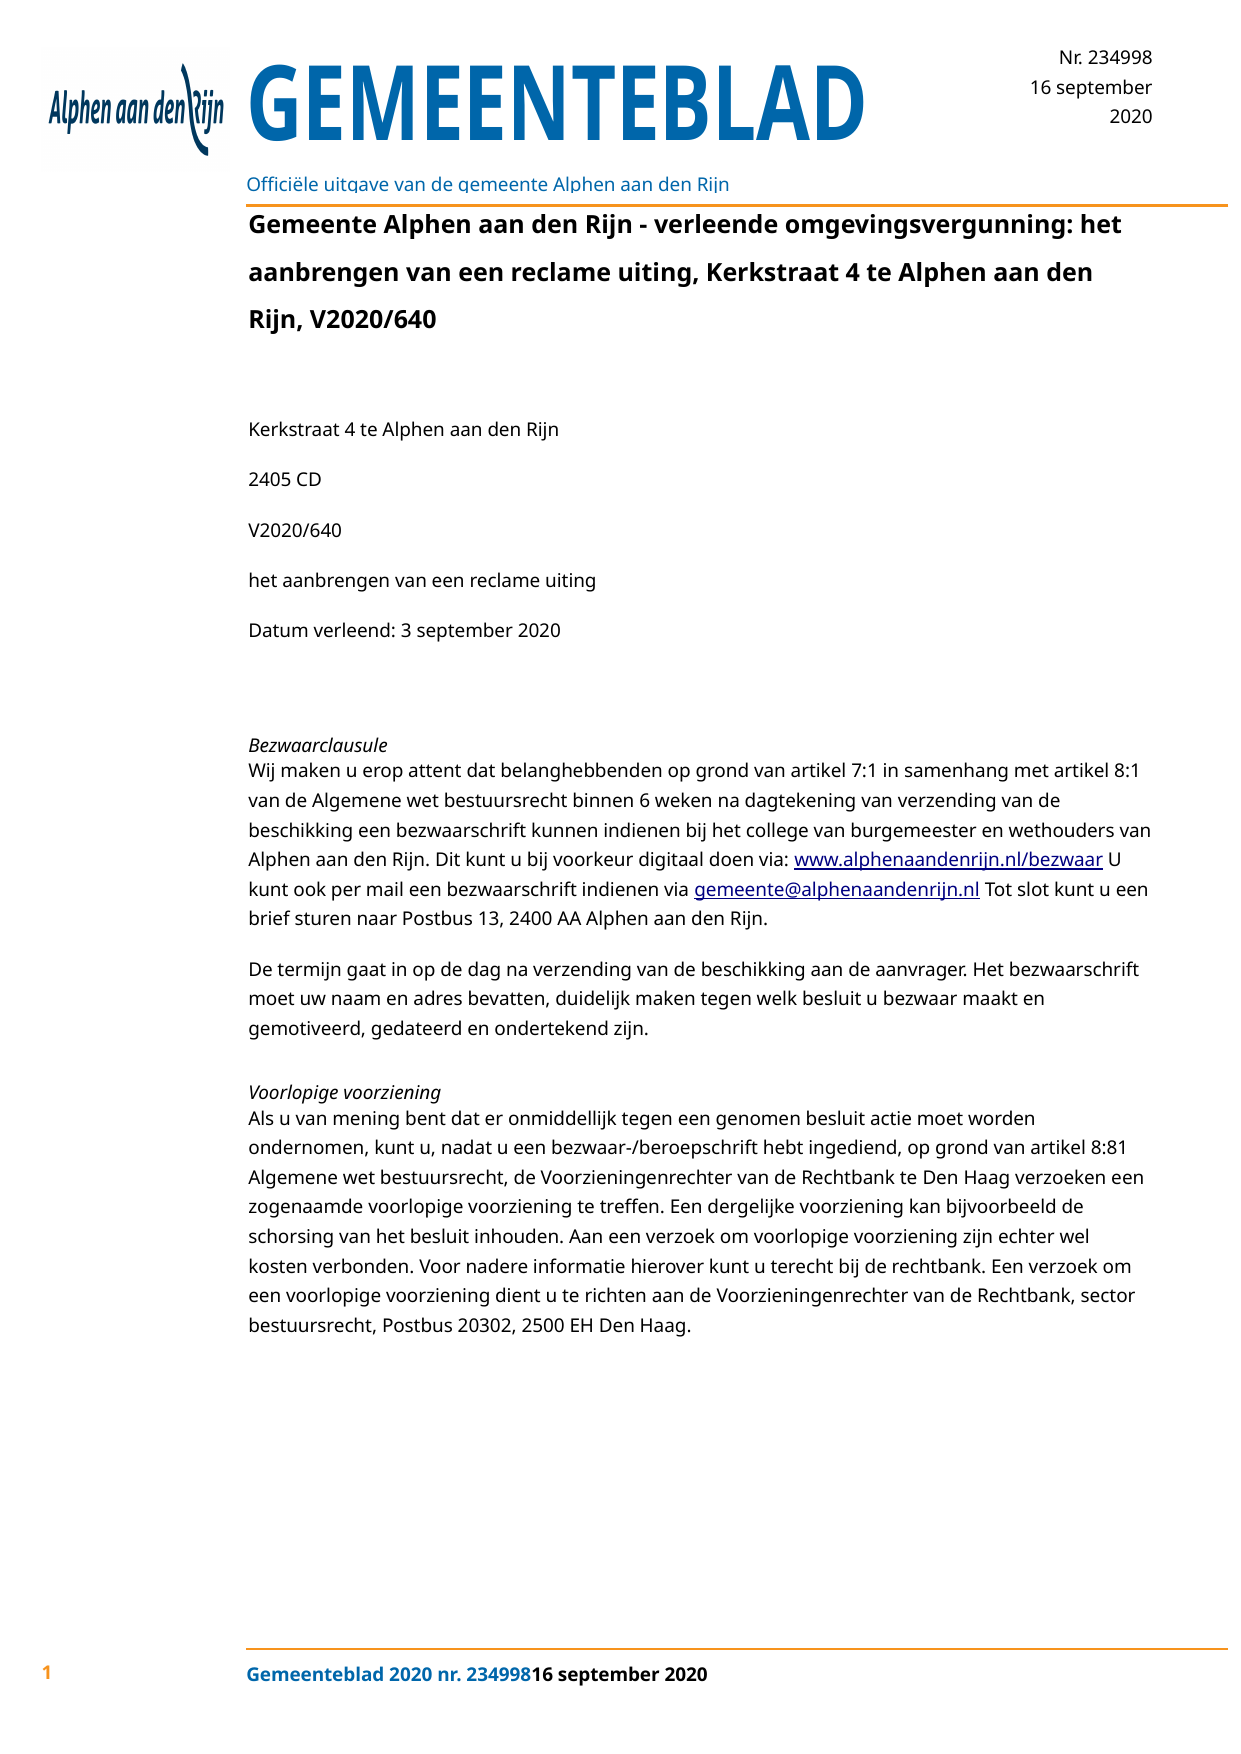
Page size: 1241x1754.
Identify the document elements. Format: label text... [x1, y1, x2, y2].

text Kerkstraat 4 te Alphen aan den Rijn [248, 416, 1152, 442]
text Als u van mening bent dat er onmiddellijk tegen een genomen besluit actie moet worden ondernomen, kunt u, nadat u een bezwaar-/beroepschrift hebt ingediend, op grond van artikel 8:81 Algemene wet bestuursrecht, de Voorzieningenrechter van de Rechtbank te Den Haag verzoeken een zogenaamde voorlopige voorziening te treffen. Een dergelijke voorziening kan bijvoorbeeld de schorsing van het besluit inhouden. Aan een verzoek om voorlopige voorziening zijn echter wel kosten verbonden. Voor nadere informatie hierover kunt u terecht bij de rechtbank. Een verzoek om een voorlopige voorziening dient u te richten aan de Voorzieningenrechter van de Rechtbank, sector bestuursrecht, Postbus 20302, 2500 EH Den Haag. [248, 1105, 1152, 1338]
text het aanbrengen van een reclame uiting [248, 567, 1152, 593]
text Wij maken u erop attent dat belanghebbenden op grond van artikel 7:1 in samenhang met artikel 8:1 van de Algemene wet bestuursrecht binnen 6 weken na dagtekening van verzending van de beschikking een bezwaarschrift kunnen indienen bij het college van burgemeester en wethouders van Alphen aan den Rijn. Dit kunt u bij voorkeur digitaal doen via: www.alphenaandenrijn.nl/bezwaar U kunt ook per mail een bezwaarschrift indienen via gemeente@alphenaandenrijn.nl Tot slot kunt u een brief sturen naar Postbus 13, 2400 AA Alphen aan den Rijn. [248, 758, 1152, 931]
picture [41, 47, 231, 172]
text Voorlopige voorziening [248, 1079, 1152, 1105]
text Bezwaarclausule [248, 732, 1152, 758]
text De termijn gaat in op de dag na verzending van de beschikking aan de aanvrager. Het bezwaarschrift moet uw naam en adres bevatten, duidelijk maken tegen welk besluit u bezwaar maakt en gemotiveerd, gedateerd en ondertekend zijn. [248, 956, 1152, 1041]
text Gemeente Alphen aan den Rijn - verleende omgevingsvergunning: het aanbrengen van een reclame uiting, Kerkstraat 4 te Alphen aan den Rijn, V2020/640 [248, 207, 1152, 336]
text 2405 CD [248, 466, 1152, 492]
text Datum verleend: 3 september 2020 [248, 618, 1152, 643]
text V2020/640 [248, 517, 1152, 542]
